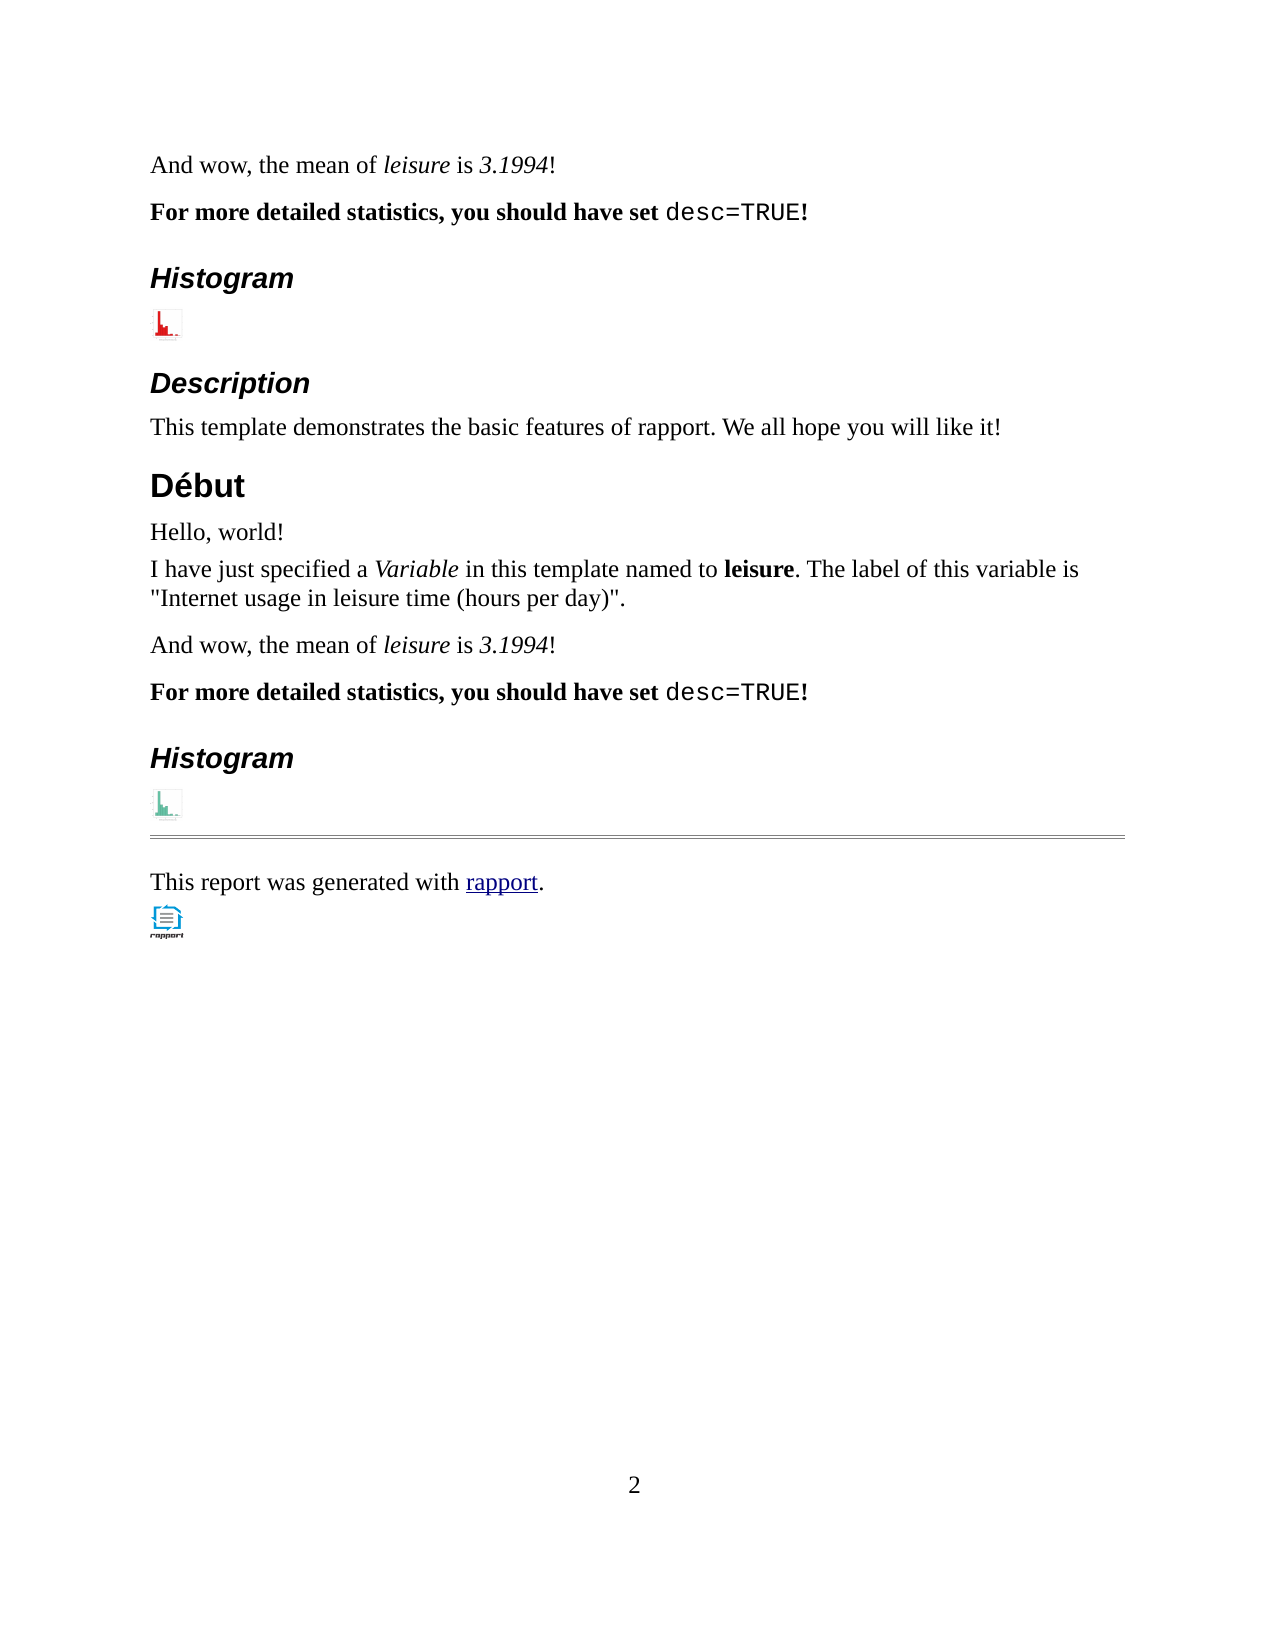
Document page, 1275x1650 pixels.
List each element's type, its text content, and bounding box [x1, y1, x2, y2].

text For more detailed statistics, you should have set desc=TRUE! [150, 677, 1125, 707]
text Hello, world! [150, 517, 1125, 546]
subtitle Histogram [150, 261, 1125, 295]
picture [150, 307, 184, 341]
text And wow, the mean of leisure is 3.1994! [150, 150, 1125, 179]
picture [150, 904, 184, 939]
text And wow, the mean of leisure is 3.1994! [150, 630, 1125, 659]
picture [150, 787, 184, 821]
text This report was generated with rapport. [150, 867, 1125, 896]
text I have just specified a Variable in this template named to leisure. The label of this variable is "Internet usage in leisure time (hours per day)". [150, 554, 1125, 612]
subtitle Description [150, 366, 1125, 399]
subtitle Histogram [150, 741, 1125, 775]
text This template demonstrates the basic features of rapport. We all hope you will like it! [150, 412, 1125, 441]
text For more detailed statistics, you should have set desc=TRUE! [150, 197, 1125, 227]
subtitle Début [150, 466, 1125, 504]
